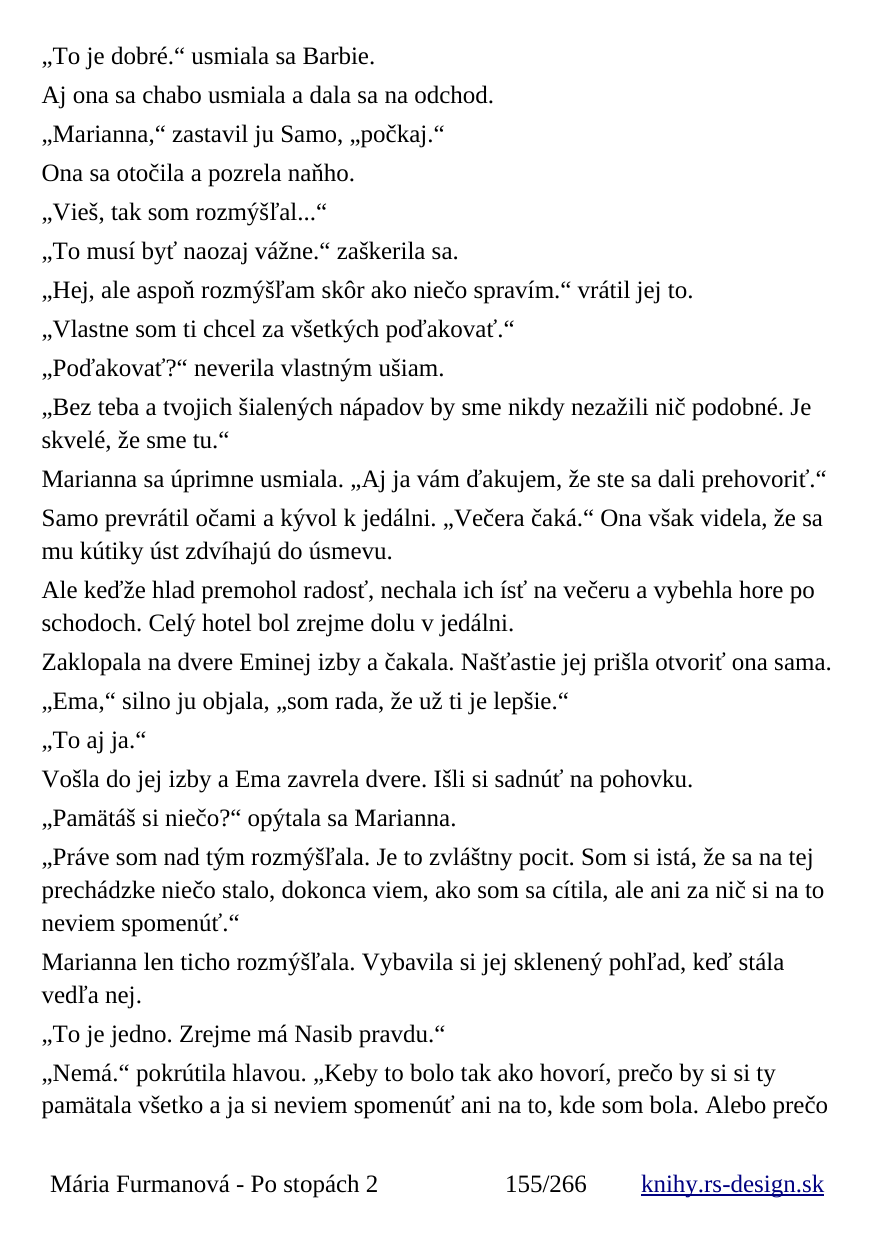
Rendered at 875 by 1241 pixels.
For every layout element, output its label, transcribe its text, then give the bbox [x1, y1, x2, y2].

text Ale keďže hlad premohol radosť, nechala ich ísť na večeru a vybehla hore po schodoch. Celý hotel bol zrejme dolu v jedálni. [41, 575, 833, 637]
text „Pamätáš si niečo?“ opýtala sa Marianna. [41, 803, 833, 831]
text „To je dobré.“ usmiala sa Barbie. [41, 41, 833, 70]
text Aj ona sa chabo usmiala a dala sa na odchod. [41, 80, 833, 109]
text „To je jedno. Zrejme má Nasib pravdu.“ [41, 1019, 833, 1047]
text „Vlastne som ti chcel za všetkých poďakovať.“ [41, 314, 833, 343]
text „Ema,“ silno ju objala, „som rada, že už ti je lepšie.“ [41, 686, 833, 714]
text „Poďakovať?“ neverila vlastným ušiam. [41, 353, 833, 382]
text Ona sa otočila a pozrela naňho. [41, 158, 833, 187]
text „Nemá.“ pokrútila hlavou. „Keby to bolo tak ako hovorí, prečo by si si ty pamätala všetko a ja si neviem spomenúť ani na to, kde som bola. Alebo prečo [41, 1058, 833, 1119]
text „Vieš, tak som rozmýšľal...“ [41, 197, 833, 226]
text Marianna len ticho rozmýšľala. Vybavila si jej sklenený pohľad, keď stála vedľa nej. [41, 947, 833, 1008]
text „Bez teba a tvojich šialených nápadov by sme nikdy nezažili nič podobné. Je skvelé, že sme tu.“ [41, 392, 833, 454]
text Samo prevrátil očami a kývol k jedálni. „Večera čaká.“ Ona však videla, že sa mu kútiky úst zdvíhajú do úsmevu. [41, 503, 833, 565]
text „Marianna,“ zastavil ju Samo, „počkaj.“ [41, 119, 833, 148]
text „To aj ja.“ [41, 725, 833, 753]
text Marianna sa úprimne usmiala. „Aj ja vám ďakujem, že ste sa dali prehovoriť.“ [41, 464, 833, 493]
text Vošla do jej izby a Ema zavrela dvere. Išli si sadnúť na pohovku. [41, 764, 833, 792]
text „Hej, ale aspoň rozmýšľam skôr ako niečo spravím.“ vrátil jej to. [41, 275, 833, 304]
text Zaklopala na dvere Eminej izby a čakala. Našťastie jej prišla otvoriť ona sama. [41, 647, 833, 676]
text „Práve som nad tým rozmýšľala. Je to zvláštny pocit. Som si istá, že sa na tej prechádzke niečo stalo, dokonca viem, ako som sa cítila, ale ani za nič si na to neviem spomenúť.“ [41, 842, 833, 936]
text „To musí byť naozaj vážne.“ zaškerila sa. [41, 236, 833, 265]
